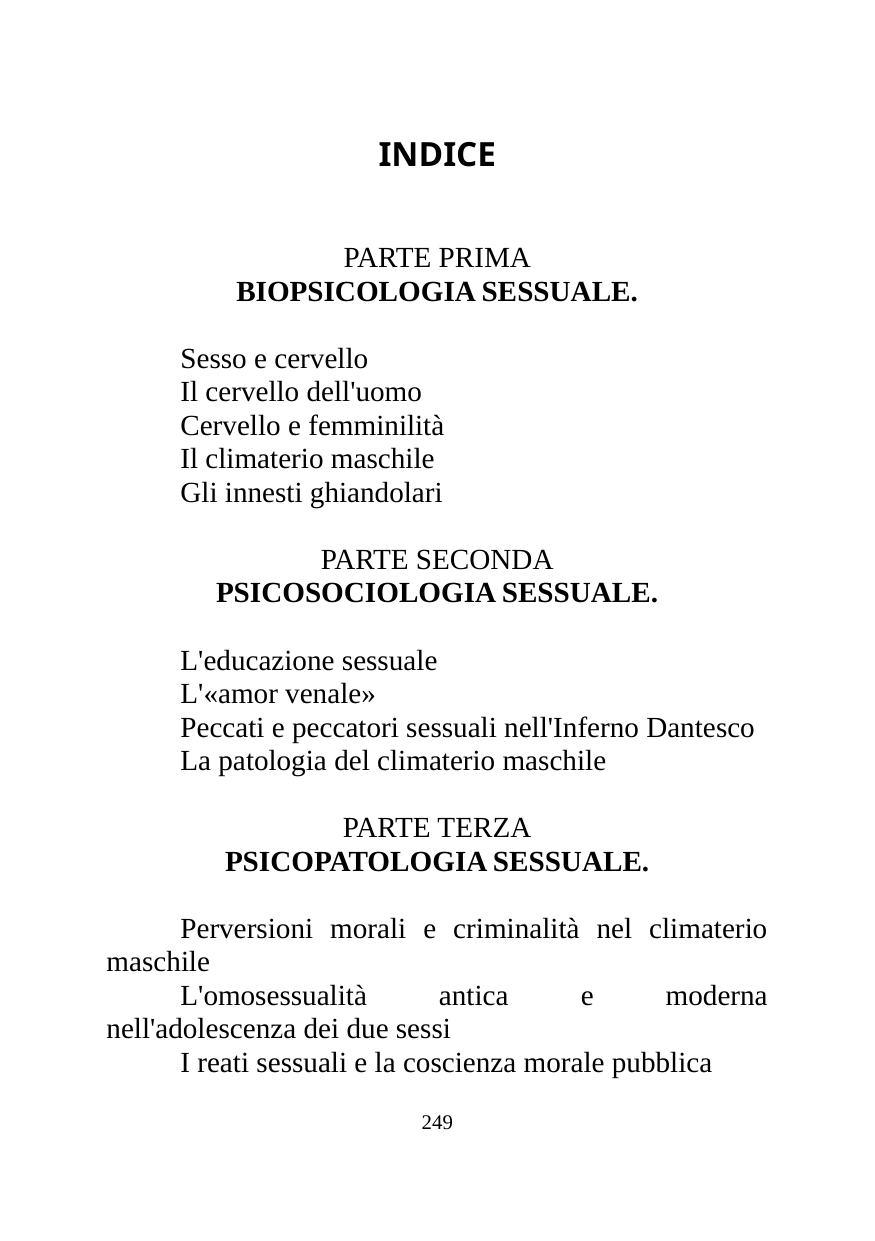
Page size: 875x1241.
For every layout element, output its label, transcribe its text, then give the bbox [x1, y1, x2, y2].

text Il cervello dell'uomo [106, 374, 768, 408]
text L'omosessualità antica e moderna nell'adolescenza dei due sessi [106, 978, 768, 1045]
text Cervello e femminilità [106, 408, 768, 441]
text Peccati e peccatori sessuali nell'Inferno Dantesco [106, 710, 768, 743]
text PARTE SECONDA [106, 542, 768, 576]
text La patologia del climaterio maschile [106, 743, 768, 777]
text L'«amor venale» [106, 676, 768, 710]
text Perversioni morali e criminalità nel climaterio maschile [106, 911, 768, 978]
text PSICOSOCIOLOGIA SESSUALE. [106, 576, 768, 609]
text Gli innesti ghiandolari [106, 475, 768, 508]
text Sesso e cervello [106, 341, 768, 374]
text PARTE PRIMA [106, 240, 768, 274]
text PSICOPATOLOGIA SESSUALE. [106, 844, 768, 877]
text L'educazione sessuale [106, 643, 768, 676]
text BIOPSICOLOGIA SESSUALE. [106, 274, 768, 307]
text I reati sessuali e la coscienza morale pubblica [106, 1045, 768, 1079]
text PARTE TERZA [106, 810, 768, 844]
text Il climaterio maschile [106, 441, 768, 475]
subtitle INDICE [106, 131, 768, 176]
